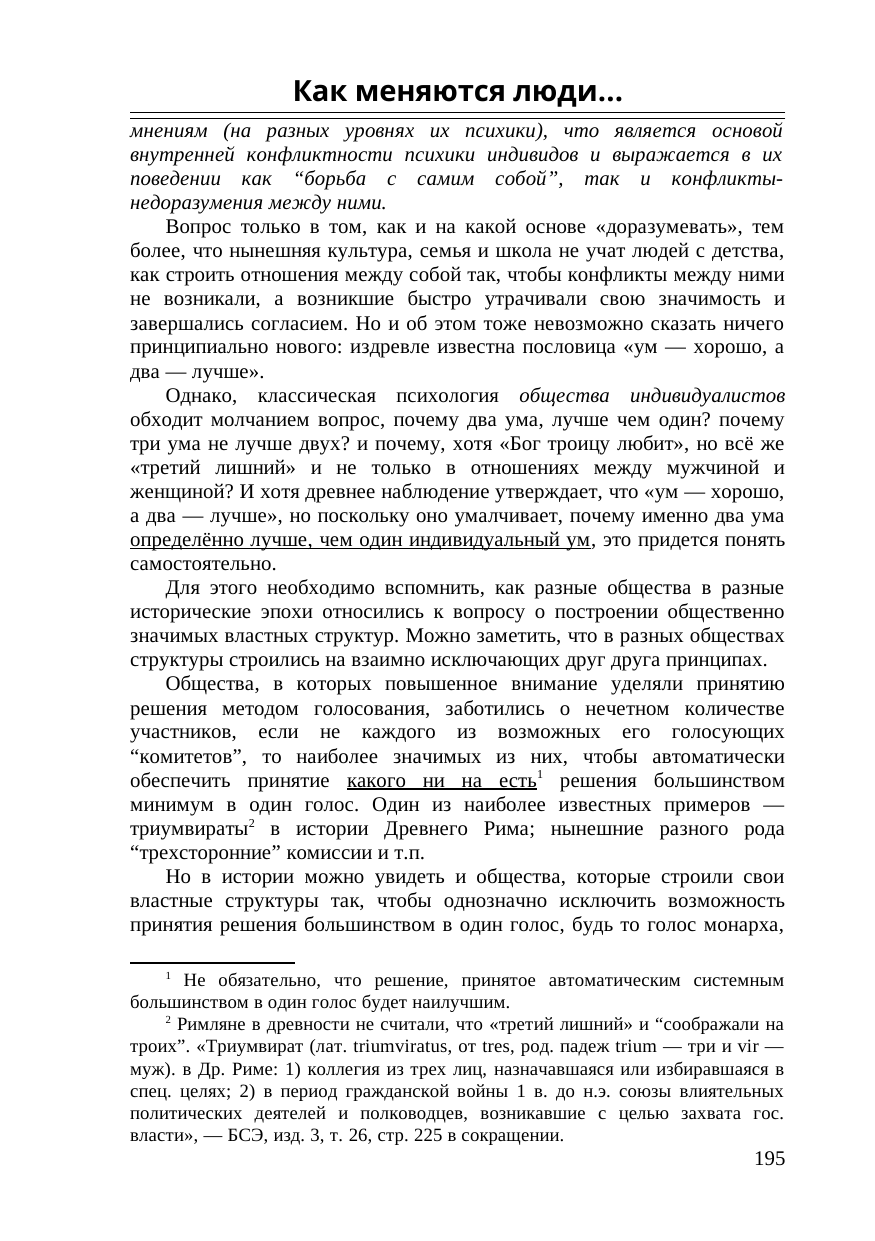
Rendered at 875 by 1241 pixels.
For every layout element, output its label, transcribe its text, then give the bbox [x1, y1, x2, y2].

text Вопрос только в том, как и на какой основе «доразумевать», тем более, что нынешняя культура, семья и школа не учат людей с детства, как строить отношения между собой так, чтобы конфликты между ними не возникали, а возникшие быстро утрачивали свою значимость и завершались согласием. Но и об этом тоже невозможно сказать ничего принципиально нового: издревле известна пословица «ум — хорошо, а два — лучше». [130, 214, 785, 382]
text мнениям (на разных уровнях их психики), что является основой внутренней конфликтности психики индивидов и выражается в их поведении как “борьба с самим собой”, так и конфликты-недоразумения между ними. [130, 119, 785, 214]
text Для этого необходимо вспомнить, как разные общества в разные исторические эпохи относились к вопросу о построении общественно значимых властных структур. Можно заметить, что в разных обществах структуры строились на взаимно исключающих друг друга принципах. [130, 575, 785, 671]
text Римляне в древности не считали, что «третий лишний» и “соображали на троих”. «Триумвират (лат. triumviratus, от tres, род. падеж trium — три и vir — муж). в Др. Риме: 1) коллегия из трех лиц, назначавшаяся или избиравшаяся в спец. целях; 2) в период гражданской войны 1 в. до н.э. союзы влиятельных политических деятелей и полководцев, возникавшие с целью захвата гос. власти», — БСЭ, изд. 3, т. 26, стр. 225 в сокращении. [130, 1013, 785, 1145]
text Однако, классическая психология общества индивидуалистов обходит молчанием вопрос, почему два ума, лучше чем один? почему три ума не лучше двух? и почему, хотя «Бог троицу любит», но всё же «третий лишний» и не только в отношениях между мужчиной и женщиной? И хотя древнее наблюдение утверждает, что «ум — хорошо, а два — лучше», но поскольку оно умалчивает, почему именно два ума определённо лучше, чем один индивидуальный ум, это придется понять самостоятельно. [130, 382, 785, 575]
text Но в истории можно увидеть и общества, которые строили свои властные структуры так, чтобы однозначно исключить возможность принятия решения большинством в один голос, будь то голос монарха, [130, 864, 785, 936]
text Общества, в которых повышенное внимание уделяли принятию решения методом голосования, заботились о нечетном количестве участников, если не каждого из возможных его голосующих “комитетов”, то наиболее значимых из них, чтобы автоматически обеспечить принятие какого ни на есть решения большинством минимум в один голос. Один из наиболее известных примеров — триумвираты в истории Древнего Рима; нынешние разного рода “трехсторонние” комиссии и т.п. [130, 671, 785, 864]
text Не обязательно, что решение, принятое автоматическим системным большинством в один голос будет наилучшим. [130, 969, 785, 1013]
